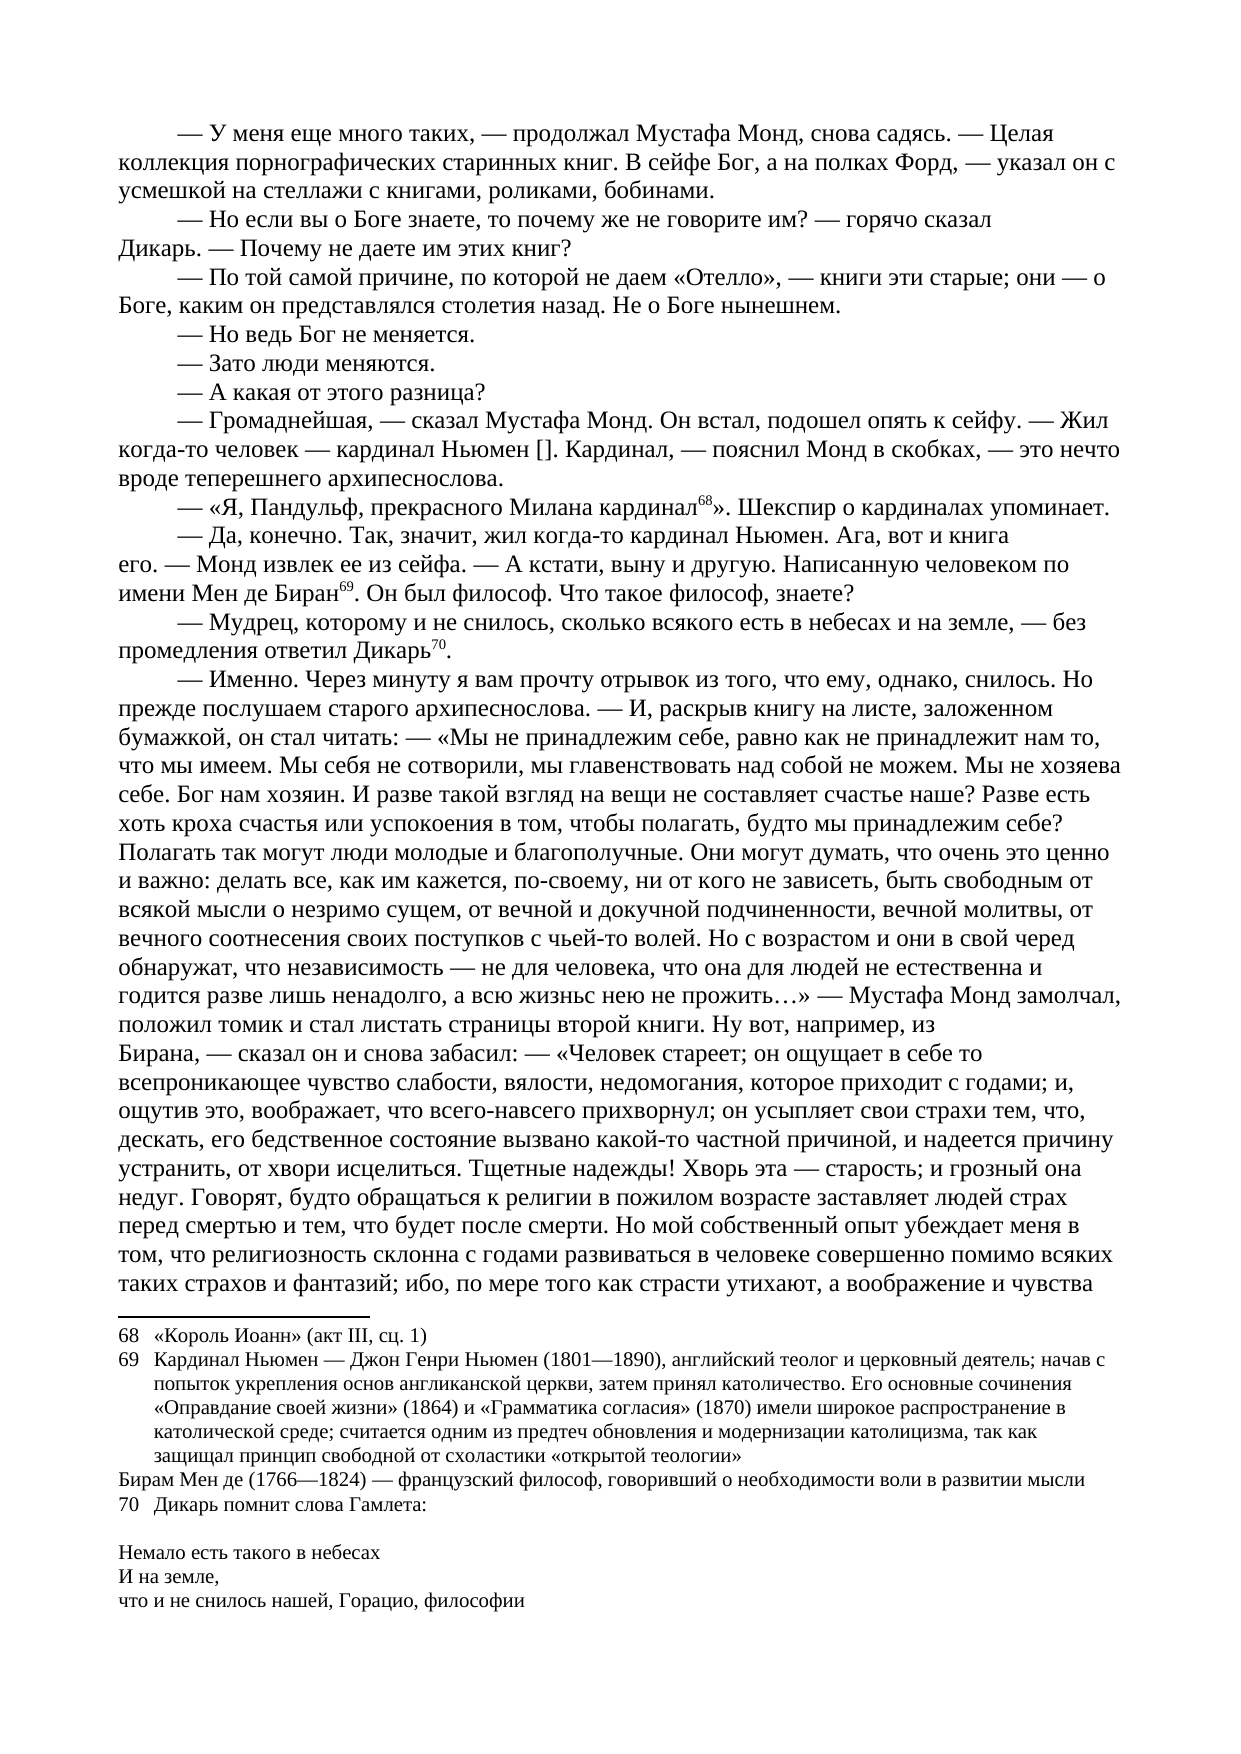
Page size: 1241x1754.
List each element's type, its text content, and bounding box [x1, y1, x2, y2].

text — Зато люди меняются. [118, 348, 1122, 377]
text что и не снилось нашей, Горацио, философии [118, 1588, 1122, 1612]
text — Но ведь Бог не меняется. [118, 319, 1122, 348]
text И на земле, [118, 1564, 1122, 1588]
text — Именно. Через минуту я вам прочту отрывок из того, что ему, однако, снилось. Но прежде послушаем старого архипеснослова. — И, раскрыв книгу на листе, заложенном бумажкой, он стал читать: — «Мы не принадлежим себе, равно как не принадлежит нам то, что мы имеем. Мы себя не сотворили, мы главенствовать над собой не можем. Мы не хозяева себе. Бог нам хозяин. И разве такой взгляд на вещи не составляет счастье наше? Разве есть хоть кроха счастья или успокоения в том, чтобы полагать, будто мы принадлежим себе? Полагать так могут люди молодые и благополучные. Они могут думать, что очень это ценно и важно: делать все, как им кажется, по-своему, ни от кого не зависеть, быть свободным от всякой мысли о незримо сущем, от вечной и докучной подчиненности, вечной молитвы, от вечного соотнесения своих поступков с чьей-то волей. Но с возрастом и они в свой черед обнаружат, что независимость — не для человека, что она для людей не естественна и годится разве лишь ненадолго, а всю жизньс нею не прожить…» — Мустафа Монд замолчал, положил томик и стал листать страницы второй книги. Ну вот, например, из Бирана, — сказал он и снова забасил: — «Человек стареет; он ощущает в себе то всепроникающее чувство слабости, вялости, недомогания, которое приходит с годами; и, ощутив это, воображает, что всего-навсего прихворнул; он усыпляет свои страхи тем, что, дескать, его бедственное состояние вызвано какой-то частной причиной, и надеется причину устранить, от хвори исцелиться. Тщетные надежды! Хворь эта — старость; и грозный она недуг. Говорят, будто обращаться к религии в пожилом возрасте заставляет людей страх перед смертью и тем, что будет после смерти. Но мой собственный опыт убеждает меня в том, что религиозность склонна с годами развиваться в человеке совершенно помимо всяких таких страхов и фантазий; ибо, по мере того как страсти утихают, а воображение и чувства [118, 664, 1122, 1297]
text Немало есть такого в небесах [118, 1539, 1122, 1564]
text — Да, конечно. Так, значит, жил когда-то кардинал Ньюмен. Ага, вот и книга его. — Монд извлек ее из сейфа. — А кстати, выну и другую. Написанную человеком по имени Мен де Биран. Он был философ. Что такое философ, знаете? [118, 521, 1122, 607]
text Кардинал Ньюмен — Джон Генри Ньюмен (1801—1890), английский теолог и церковный деятель; начав с попыток укрепления основ англиканской церкви, затем принял католичество. Его основные сочинения «Оправдание своей жизни» (1864) и «Грамматика согласия» (1870) имели широкое распространение в католической среде; считается одним из предтеч обновления и модернизации католицизма, так как защищал принцип свободной от схоластики «открытой теологии» [118, 1347, 1122, 1467]
text — «Я, Пандульф, прекрасного Милана кардинал». Шекспир о кардиналах упоминает. [118, 492, 1122, 521]
text Бирам Мен де (1766—1824) — французский философ, говоривший о необходимости воли в развитии мысли [118, 1467, 1122, 1491]
text «Король Иоанн» (акт III, сц. 1) [118, 1323, 1122, 1347]
text — Громаднейшая, — сказал Мустафа Монд. Он встал, подошел опять к сейфу. — Жил когда-то человек — кардинал Ньюмен []. Кардинал, — пояснил Монд в скобках, — это нечто вроде теперешнего архипеснослова. [118, 406, 1122, 492]
text Дикарь помнит слова Гамлета: [118, 1491, 1122, 1516]
text — По той самой причине, по которой не даем «Отелло», — книги эти старые; они — о Боге, каким он представлялся столетия назад. Не о Боге нынешнем. [118, 262, 1122, 319]
text — Но если вы о Боге знаете, то почему же не говорите им? — горячо сказал Дикарь. — Почему не даете им этих книг? [118, 204, 1122, 262]
text — А какая от этого разница? [118, 377, 1122, 406]
text — У меня еще много таких, — продолжал Мустафа Монд, снова садясь. — Целая коллекция порнографических старинных книг. В сейфе Бог, а на полках Форд, — указал он с усмешкой на стеллажи с книгами, роликами, бобинами. [118, 118, 1122, 204]
text — Мудрец, которому и не снилось, сколько всякого есть в небесах и на земле, — без промедления ответил Дикарь. [118, 607, 1122, 664]
